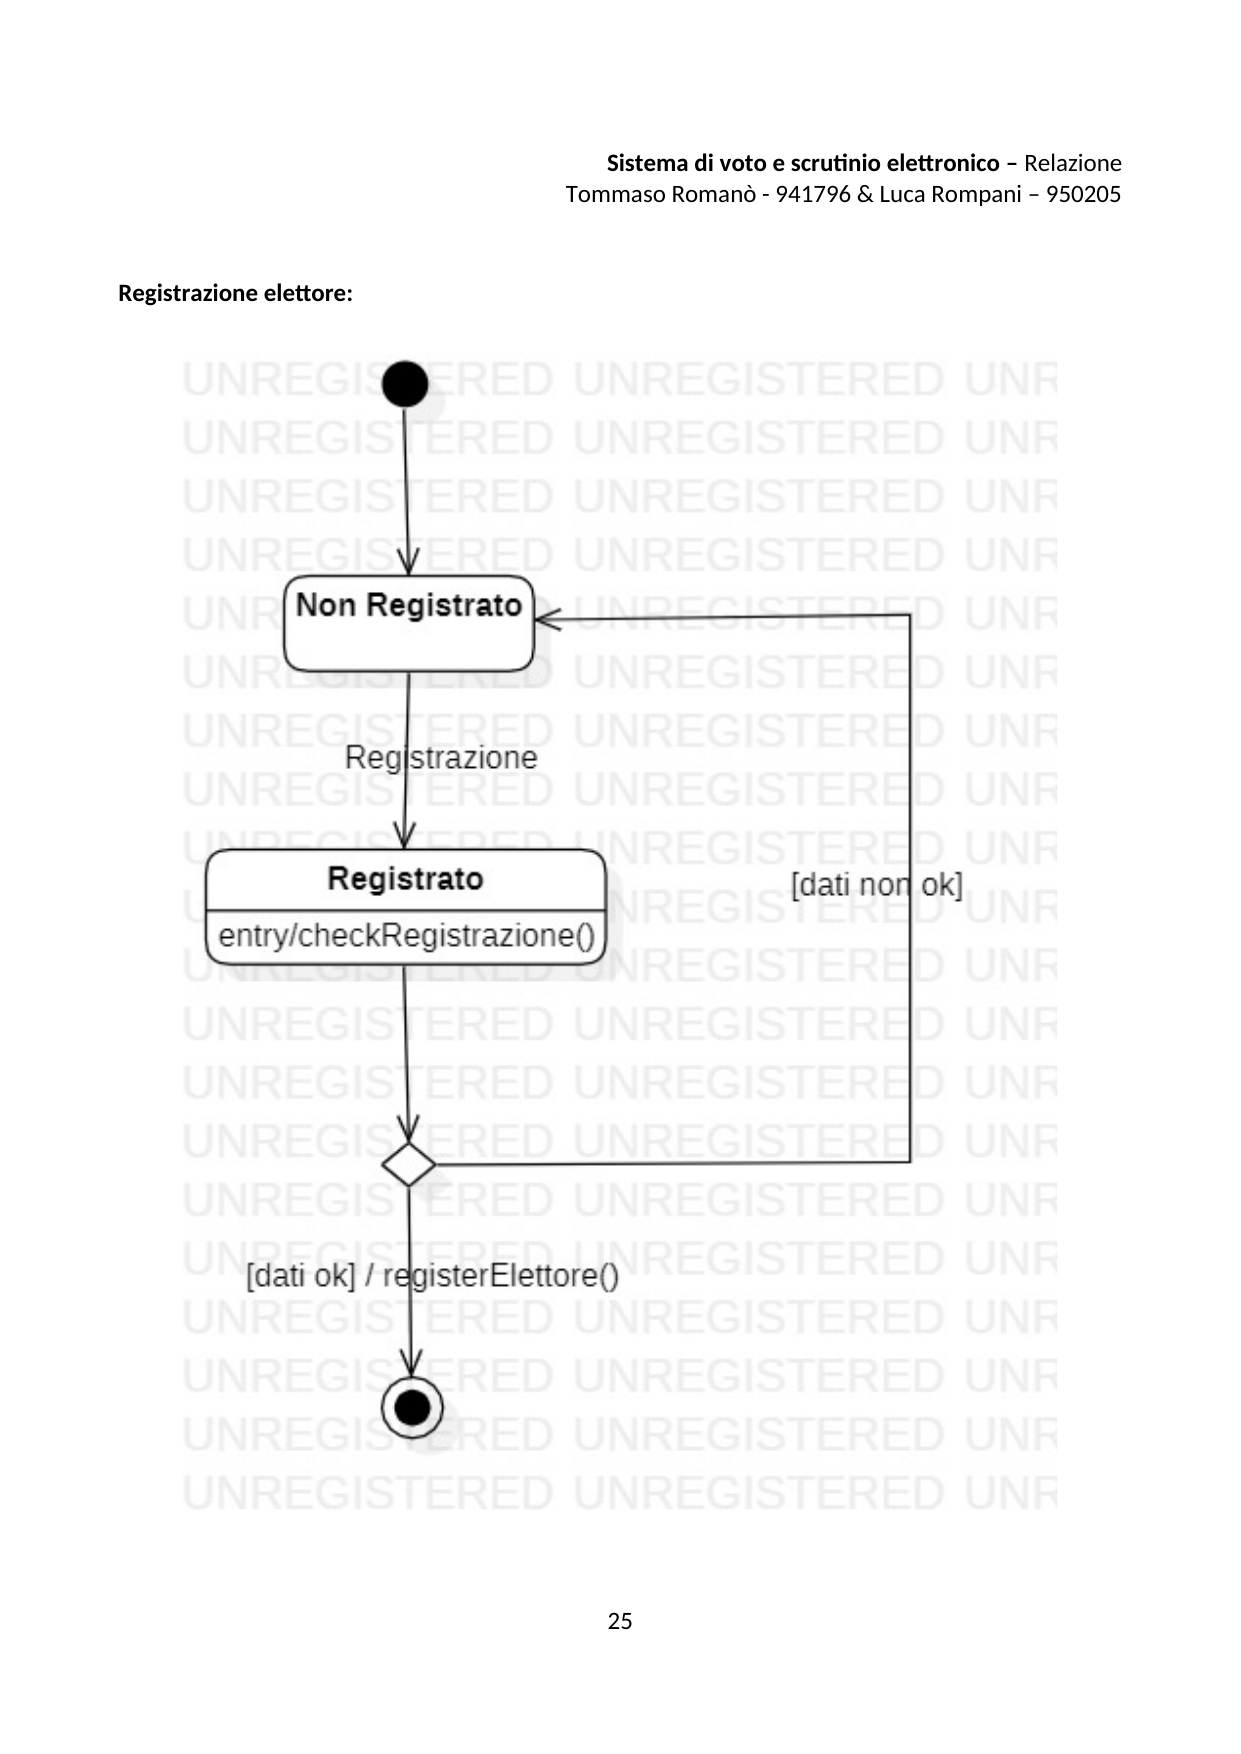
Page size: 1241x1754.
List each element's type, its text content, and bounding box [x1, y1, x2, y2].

picture [182, 337, 1058, 1535]
text Registrazione elettore: [118, 277, 1122, 307]
